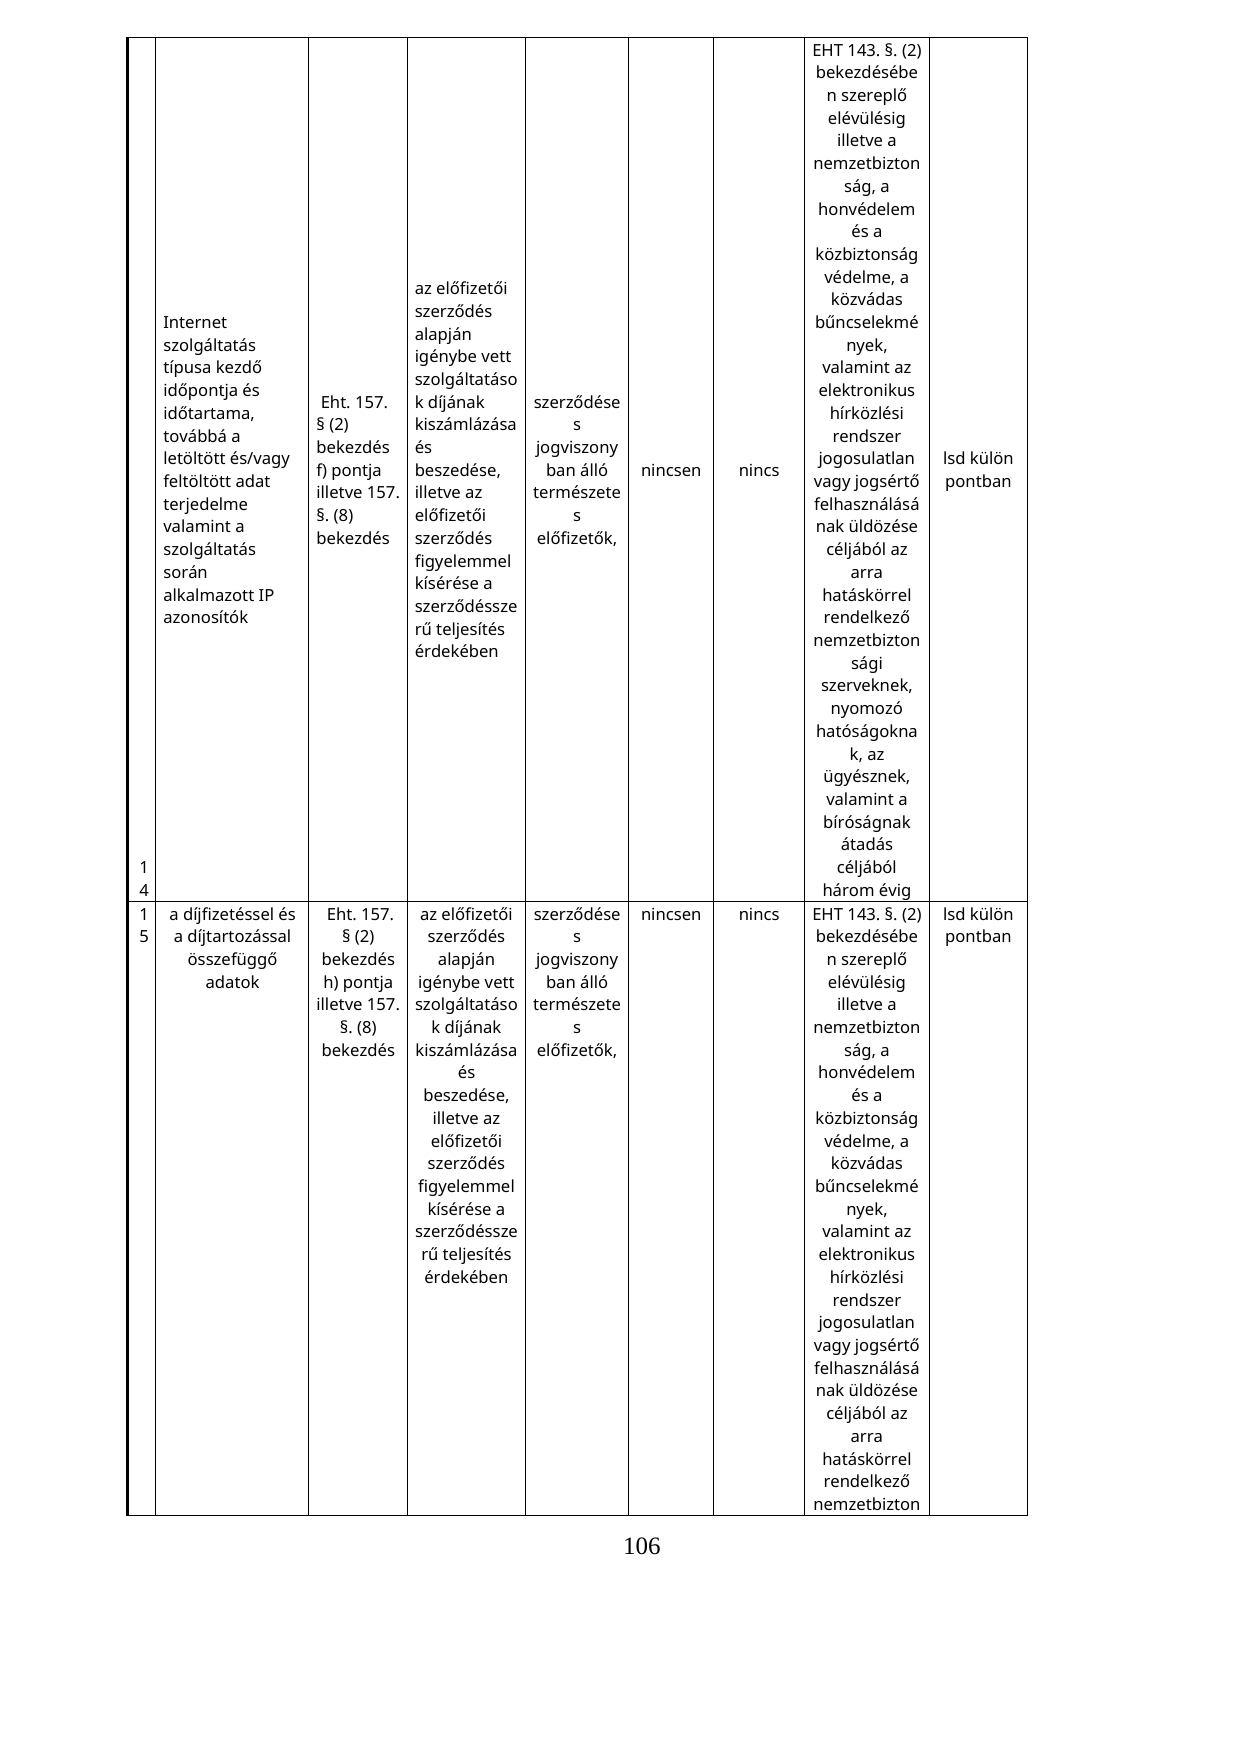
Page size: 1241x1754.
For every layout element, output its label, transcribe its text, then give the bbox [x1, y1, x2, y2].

table_cell Eht. 157. § (2) bekezdés h) pontja illetve 157. §. (8) bekezdés [309, 902, 407, 1515]
table_cell EHT 143. §. (2) bekezdésében szereplő elévülésig illetve a nemzetbiztonság, a honvédelem és a közbiztonság védelme, a közvádas bűncselekmények, valamint az elektronikus hírközlési rendszer jogosulatlan vagy jogsértő felhasználásának üldözése céljából az arra hatáskörrel rendelkező nemzetbiztonsági szerveknek, nyomozó hatóságoknak, az ügyésznek, valamint a bíróságnak átadás céljából három évig [805, 38, 929, 901]
table_cell lsd külön pontban [930, 902, 1027, 1515]
table_cell az előfizetői szerződés alapján igénybe vett szolgáltatások díjának kiszámlázása és beszedése, illetve az előfizetői szerződés figyelemmel kísérése a szerződésszerű teljesítés érdekében [408, 902, 525, 1515]
table_cell Eht. 157. § (2) bekezdés f) pontja illetve 157. §. (8) bekezdés [309, 38, 407, 901]
table_cell a díjfizetéssel és a díjtartozással összefüggő adatok [156, 902, 308, 1515]
table_cell 15 [129, 902, 155, 1515]
table_cell nincs [714, 902, 804, 1515]
table_cell szerződéses jogviszonyban álló természetes előfizetők, [526, 902, 628, 1515]
table_cell lsd külön pontban [930, 38, 1027, 901]
table_cell az előfizetői szerződés alapján igénybe vett szolgáltatások díjának kiszámlázása és beszedése, illetve az előfizetői szerződés figyelemmel kísérése a szerződésszerű teljesítés érdekében [408, 38, 525, 901]
table_cell nincsen [629, 902, 713, 1515]
table_cell nincsen [629, 38, 713, 901]
table_cell 14 [129, 38, 155, 901]
table_cell Internet szolgáltatás típusa kezdő időpontja és időtartama, továbbá a letöltött és/vagy feltöltött adat terjedelme valamint a szolgáltatás során alkalmazott IP azonosítók [156, 38, 308, 901]
table_cell EHT 143. §. (2) bekezdésében szereplő elévülésig illetve a nemzetbiztonság, a honvédelem és a közbiztonság védelme, a közvádas bűncselekmények, valamint az elektronikus hírközlési rendszer jogosulatlan vagy jogsértő felhasználásának üldözése céljából az arra hatáskörrel rendelkező nemzetbizton [805, 902, 929, 1515]
table_cell nincs [714, 38, 804, 901]
table_cell szerződéses jogviszonyban álló természetes előfizetők, [526, 38, 628, 901]
